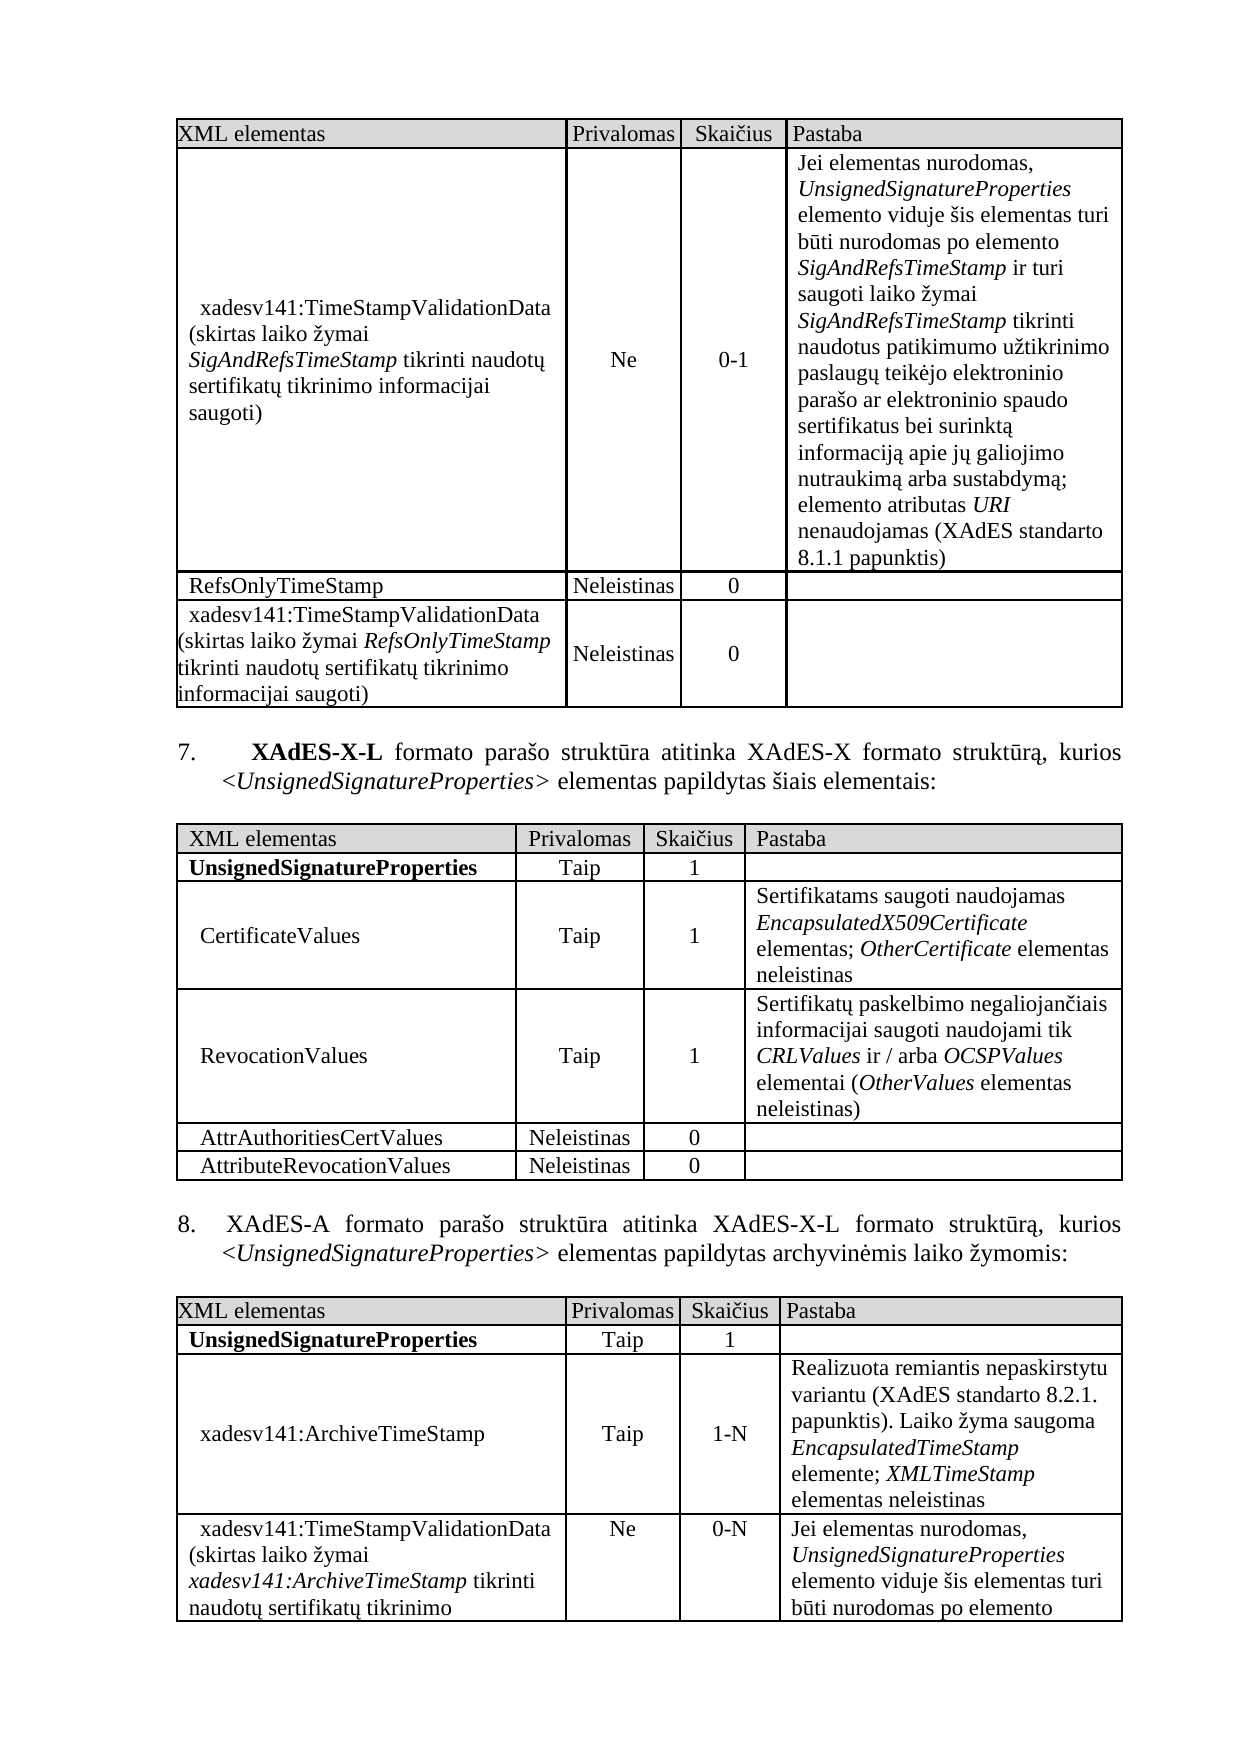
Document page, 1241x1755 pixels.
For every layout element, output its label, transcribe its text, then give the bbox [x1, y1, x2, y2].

table_cell Taip [517, 882, 643, 988]
table_cell CertificateValues [178, 882, 515, 988]
table_cell 0 [682, 601, 785, 706]
table_cell 1 [645, 882, 744, 988]
table_cell xadesv141:TimeStampValidationData (skirtas laiko žymai xadesv141:ArchiveTimeStamp tikrinti naudotų sertifikatų tikrinimo [178, 1515, 565, 1620]
table_cell RefsOnlyTimeStamp [178, 573, 565, 599]
table_cell 0 [645, 1152, 744, 1178]
table_cell 0 [645, 1124, 744, 1150]
table_cell AttributeRevocationValues [178, 1152, 515, 1178]
table_cell Sertifikatams saugoti naudojamas EncapsulatedX509Certificate elementas; OtherCertificate elementas neleistinas [746, 882, 1121, 988]
table_cell [788, 601, 1121, 706]
table_cell 1-N [681, 1355, 779, 1513]
table_cell Sertifikatų paskelbimo negaliojančiais informacijai saugoti naudojami tik CRLValues ir / arba OCSPValues elementai (OtherValues elementas neleistinas) [746, 990, 1121, 1122]
table_header XML elementas [178, 120, 565, 147]
table_cell 0-N [681, 1515, 779, 1620]
table_header Skaičius [682, 120, 785, 147]
table_cell RevocationValues [178, 990, 515, 1122]
table_header Privalomas [568, 120, 680, 147]
table_cell Taip [567, 1326, 679, 1352]
table_cell 1 [645, 990, 744, 1122]
table_cell Neleistinas [568, 601, 680, 706]
table_header XML elementas [178, 825, 515, 852]
table_header Skaičius [645, 825, 744, 852]
table_cell Neleistinas [568, 573, 680, 599]
table_cell 0 [682, 573, 785, 599]
table_header Pastaba [746, 825, 1121, 852]
table_cell Taip [517, 854, 643, 880]
table_cell Jei elementas nurodomas, UnsignedSignatureProperties elemento viduje šis elementas turi būti nurodomas po elemento SigAndRefsTimeStamp ir turi saugoti laiko žymai SigAndRefsTimeStamp tikrinti naudotus patikimumo užtikrinimo paslaugų teikėjo elektroninio parašo ar elektroninio spaudo sertifikatus bei surinktą informaciją apie jų galiojimo nutraukimą arba sustabdymą; elemento atributas URI nenaudojamas (XAdES standarto 8.1.1 papunktis) [788, 149, 1121, 570]
table_header XML elementas [178, 1298, 565, 1324]
table_cell Ne [568, 149, 680, 570]
table_cell Realizuota remiantis nepaskirstytu variantu (XAdES standarto 8.2.1. papunktis). Laiko žyma saugoma EncapsulatedTimeStamp elemente; XMLTimeStamp elementas neleistinas [781, 1355, 1121, 1513]
table_cell Jei elementas nurodomas, UnsignedSignatureProperties elemento viduje šis elementas turi būti nurodomas po elemento [781, 1515, 1121, 1620]
table_header Privalomas [517, 825, 643, 852]
table_cell 1 [645, 854, 744, 880]
table_cell UnsignedSignatureProperties [178, 1326, 565, 1352]
table_cell Neleistinas [517, 1152, 643, 1178]
table_cell Ne [567, 1515, 679, 1620]
table_cell xadesv141:TimeStampValidationData (skirtas laiko žymai RefsOnlyTimeStamp tikrinti naudotų sertifikatų tikrinimo informacijai saugoti) [178, 601, 565, 706]
table_cell [781, 1326, 1121, 1352]
table_header Skaičius [681, 1298, 779, 1324]
table_cell [746, 1124, 1121, 1150]
table_cell [788, 573, 1121, 599]
table_cell 0-1 [682, 149, 785, 570]
text 7. XAdES-X-L formato parašo struktūra atitinka XAdES-X formato struktūrą, kurios <UnsignedSignatureProperties> elementas papildytas šiais elementais: [177, 737, 1122, 794]
table_header Pastaba [788, 120, 1121, 147]
table_cell xadesv141:ArchiveTimeStamp [178, 1355, 565, 1513]
table_cell Neleistinas [517, 1124, 643, 1150]
table_cell Taip [567, 1355, 679, 1513]
table_cell xadesv141:TimeStampValidationData (skirtas laiko žymai SigAndRefsTimeStamp tikrinti naudotų sertifikatų tikrinimo informacijai saugoti) [178, 149, 565, 570]
table_header Privalomas [567, 1298, 679, 1324]
table_cell [746, 1152, 1121, 1178]
table_cell AttrAuthoritiesCertValues [178, 1124, 515, 1150]
text 8. XAdES-A formato parašo struktūra atitinka XAdES-X-L formato struktūrą, kurios <UnsignedSignatureProperties> elementas papildytas archyvinėmis laiko žymomis: [177, 1209, 1122, 1267]
table_cell Taip [517, 990, 643, 1122]
table_header Pastaba [781, 1298, 1121, 1324]
table_cell 1 [681, 1326, 779, 1352]
table_cell UnsignedSignatureProperties [178, 854, 515, 880]
table_cell [746, 854, 1121, 880]
